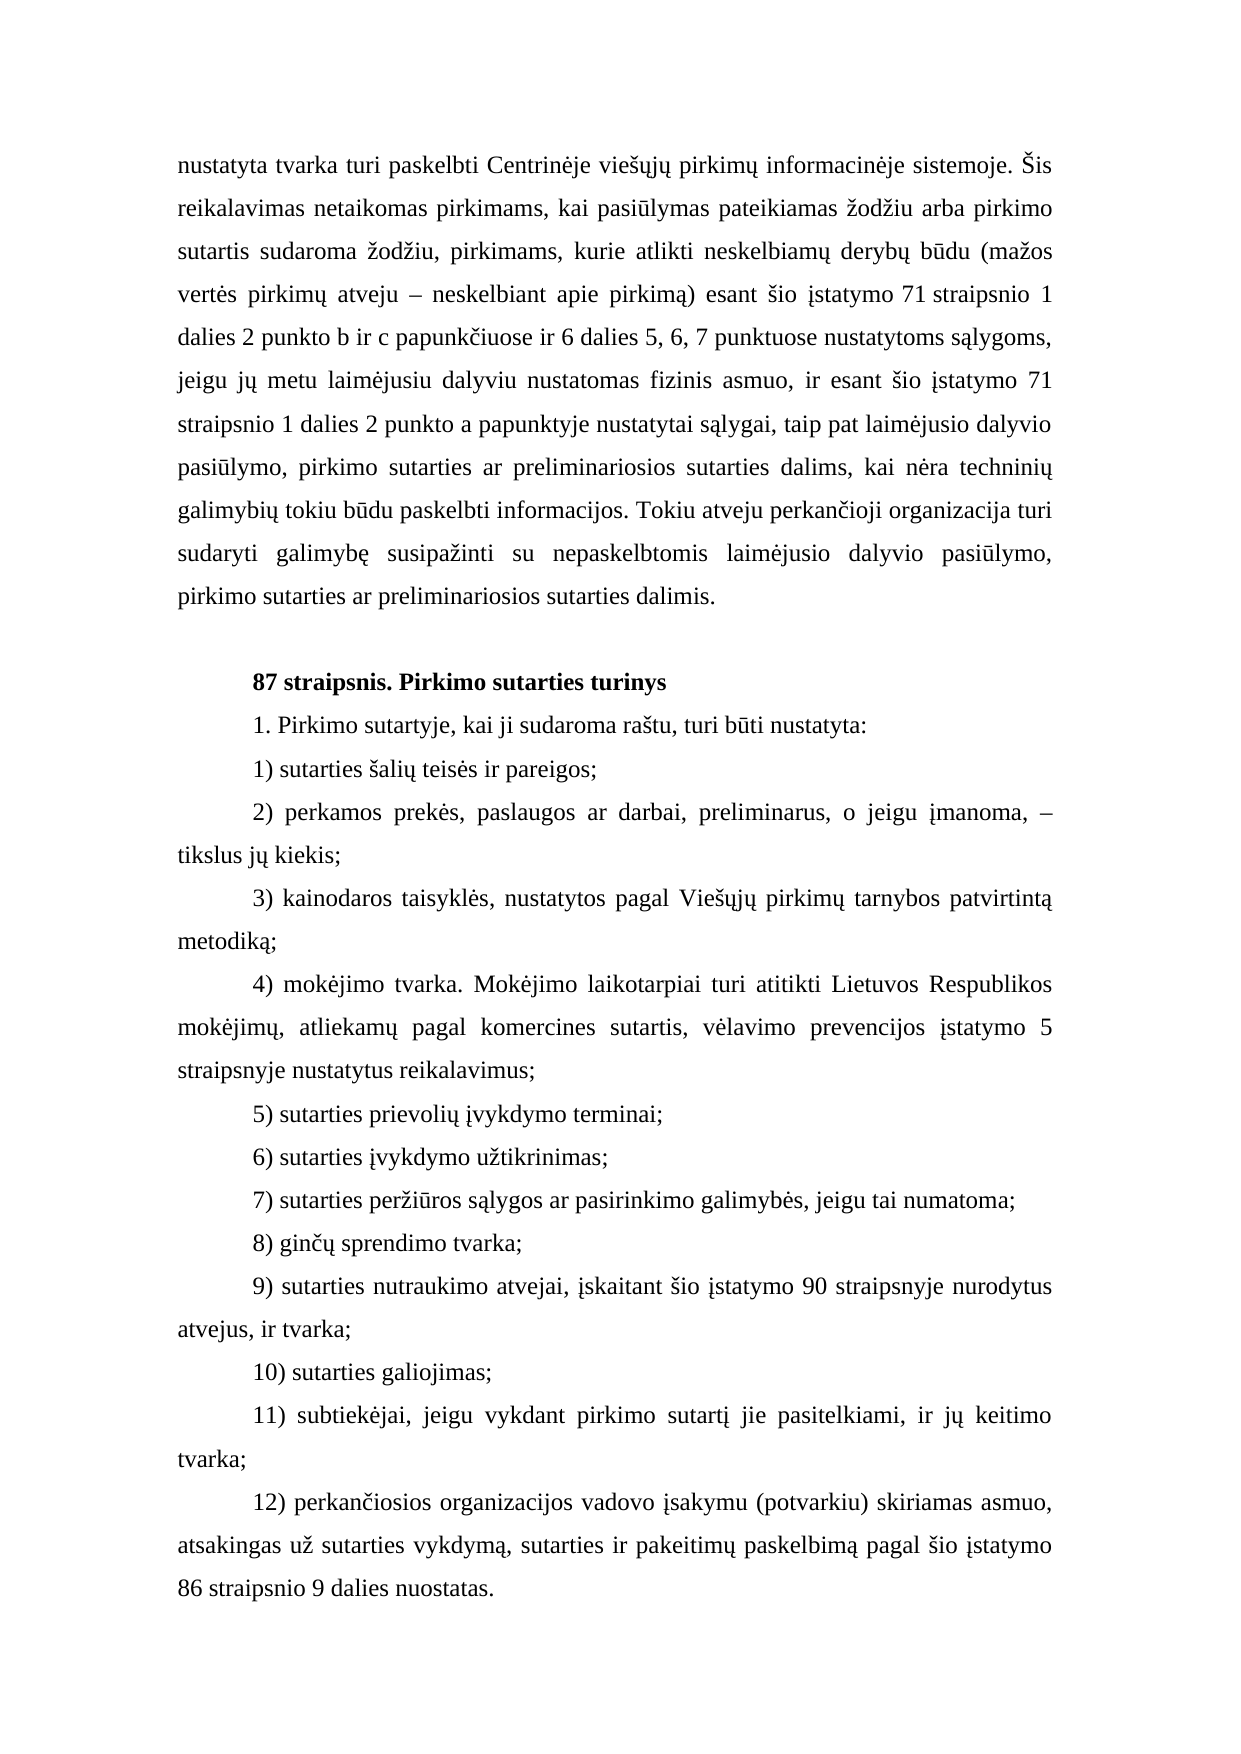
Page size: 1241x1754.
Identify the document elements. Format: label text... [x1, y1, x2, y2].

text 6) sutarties įvykdymo užtikrinimas; [177, 1142, 1053, 1171]
text 2) perkamos prekės, paslaugos ar darbai, preliminarus, o jeigu įmanoma, – tikslus jų kiekis; [177, 797, 1053, 869]
text 9) sutarties nutraukimo atvejai, įskaitant šio įstatymo 90 straipsnyje nurodytus atvejus, ir tvarka; [177, 1271, 1053, 1343]
text 4) mokėjimo tvarka. Mokėjimo laikotarpiai turi atitikti Lietuvos Respublikos mokėjimų, atliekamų pagal komercines sutartis, vėlavimo prevencijos įstatymo 5 straipsnyje nustatytus reikalavimus; [177, 969, 1053, 1084]
text nustatyta tvarka turi paskelbti Centrinėje viešųjų pirkimų informacinėje sistemoje. Šis reikalavimas netaikomas pirkimams, kai pasiūlymas pateikiamas žodžiu arba pirkimo sutartis sudaroma žodžiu, pirkimams, kurie atlikti neskelbiamų derybų būdu (mažos vertės pirkimų atveju – neskelbiant apie pirkimą) esant šio įstatymo 71 straipsnio 1 dalies 2 punkto b ir c papunkčiuose ir 6 dalies 5, 6, 7 punktuose nustatytoms sąlygoms, jeigu jų metu laimėjusiu dalyviu nustatomas fizinis asmuo, ir esant šio įstatymo 71 straipsnio 1 dalies 2 punkto a papunktyje nustatytai sąlygai, taip pat laimėjusio dalyvio pasiūlymo, pirkimo sutarties ar preliminariosios sutarties dalims, kai nėra techninių galimybių tokiu būdu paskelbti informacijos. Tokiu atveju perkančioji organizacija turi sudaryti galimybę susipažinti su nepaskelbtomis laimėjusio dalyvio pasiūlymo, pirkimo sutarties ar preliminariosios sutarties dalimis. [177, 150, 1053, 610]
text 11) subtiekėjai, jeigu vykdant pirkimo sutartį jie pasitelkiami, ir jų keitimo tvarka; [177, 1401, 1053, 1472]
text 1. Pirkimo sutartyje, kai ji sudaroma raštu, turi būti nustatyta: [177, 711, 1053, 739]
text 8) ginčų sprendimo tvarka; [177, 1228, 1053, 1257]
text 3) kainodaros taisyklės, nustatytos pagal Viešųjų pirkimų tarnybos patvirtintą metodiką; [177, 883, 1053, 955]
text 7) sutarties peržiūros sąlygos ar pasirinkimo galimybės, jeigu tai numatoma; [177, 1185, 1053, 1214]
text 1) sutarties šalių teisės ir pareigos; [177, 754, 1053, 782]
text 5) sutarties prievolių įvykdymo terminai; [177, 1099, 1053, 1127]
text 12) perkančiosios organizacijos vadovo įsakymu (potvarkiu) skiriamas asmuo, atsakingas už sutarties vykdymą, sutarties ir pakeitimų paskelbimą pagal šio įstatymo 86 straipsnio 9 dalies nuostatas. [177, 1487, 1053, 1602]
text 87 straipsnis. Pirkimo sutarties turinys [177, 667, 1053, 696]
text 10) sutarties galiojimas; [177, 1357, 1053, 1386]
